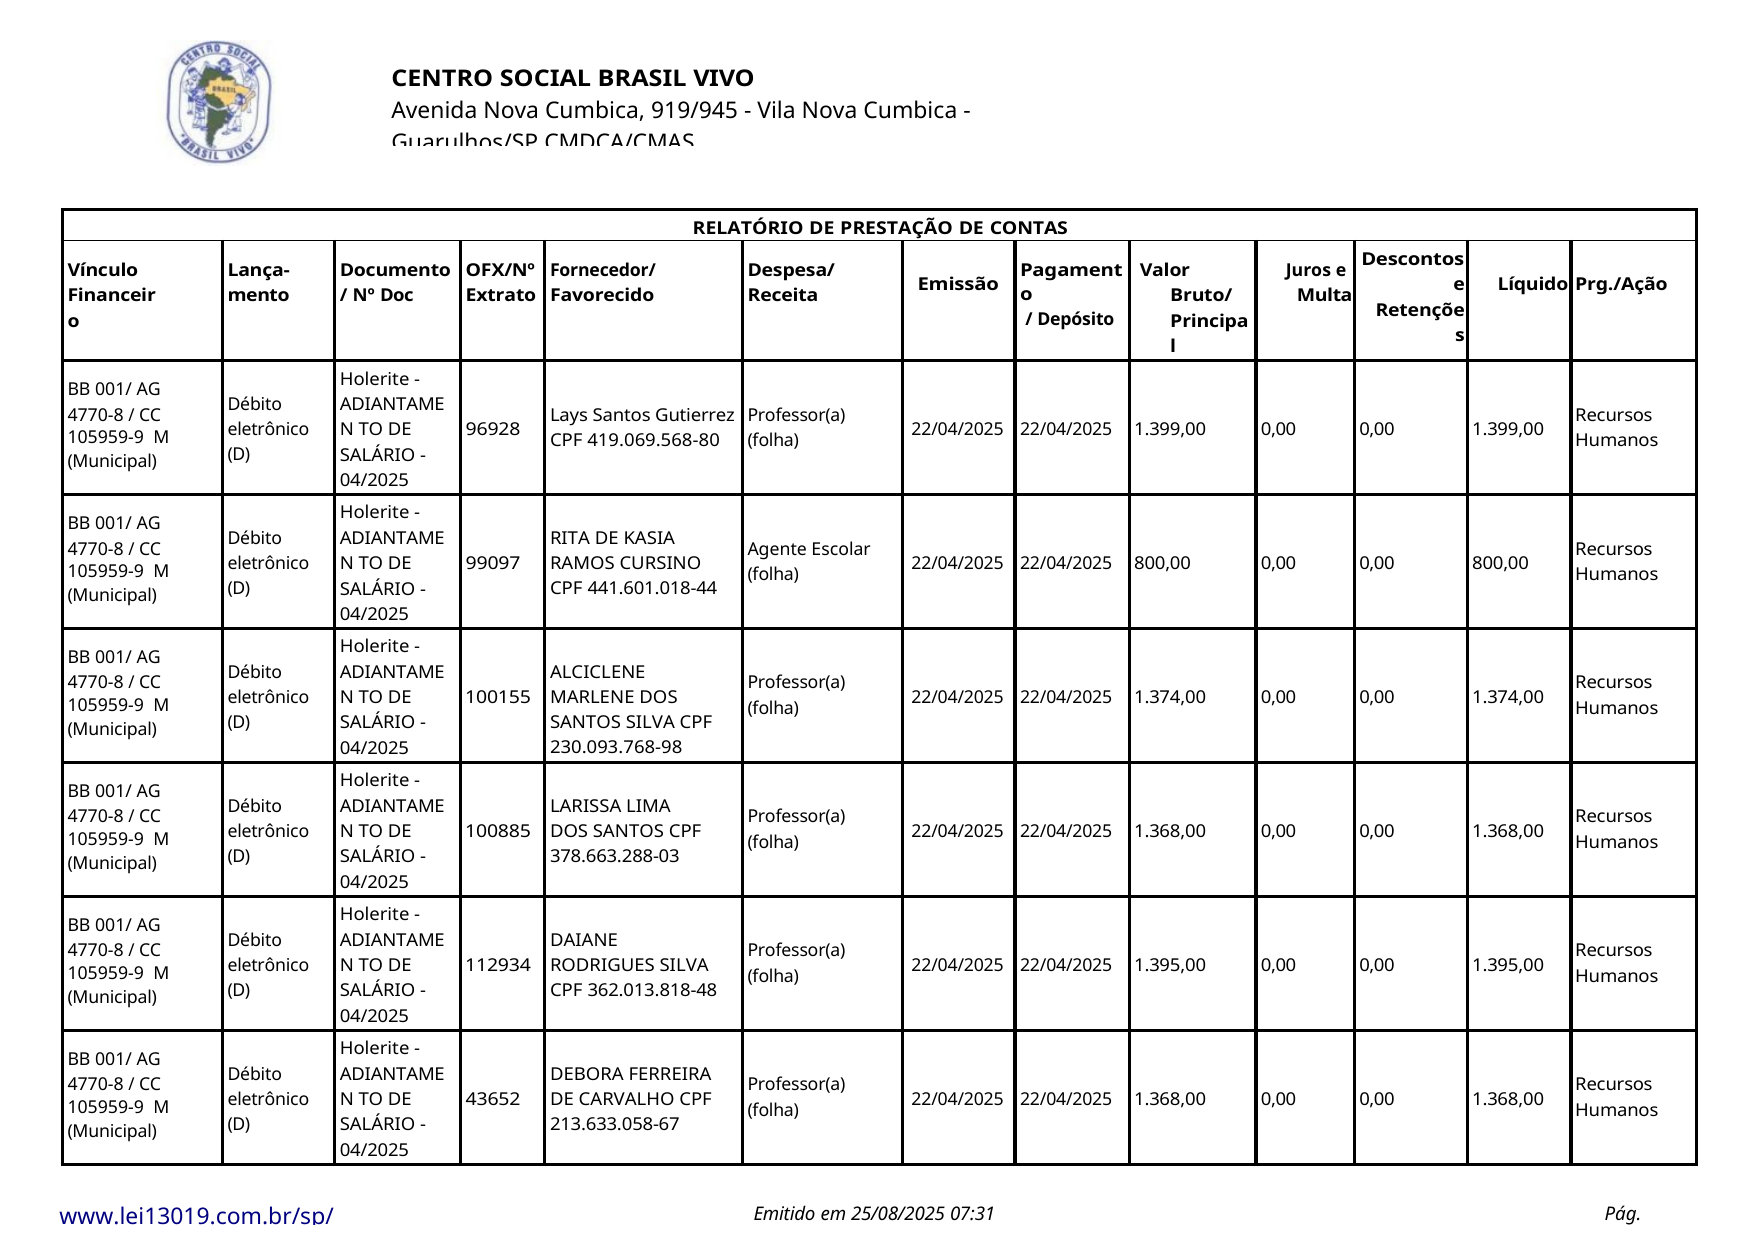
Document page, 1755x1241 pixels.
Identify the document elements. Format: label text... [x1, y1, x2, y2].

table_cell Débito eletrônico (D) [224, 1032, 333, 1162]
table_cell Holerite - ADIANTAMEN TO DE SALÁRIO - 04/2025 [336, 630, 459, 761]
table_cell Valor Bruto/ Principal [1131, 241, 1254, 359]
table_cell 1.374,00 [1131, 630, 1254, 761]
table_cell 100155 [462, 630, 543, 761]
table_cell 0,00 [1356, 630, 1466, 761]
table_cell Professor(a) (folha) [744, 764, 901, 894]
table_cell 22/04/2025 [1017, 1032, 1128, 1162]
table_cell Professor(a) (folha) [744, 630, 901, 761]
table_cell Recursos Humanos [1573, 764, 1695, 894]
table_cell 1.368,00 [1131, 1032, 1254, 1162]
table_cell 100885 [462, 764, 543, 894]
table_cell 800,00 [1469, 496, 1569, 627]
table_cell 0,00 [1258, 630, 1353, 761]
table_cell 800,00 [1131, 496, 1254, 627]
table_cell BB 001/ AG 4770-8 / CC 105959-9 M (Municipal) [64, 496, 221, 627]
table_cell 0,00 [1258, 764, 1353, 894]
table_cell Recursos Humanos [1573, 362, 1695, 493]
table_cell 112934 [462, 898, 543, 1028]
table_cell Holerite - ADIANTAMEN TO DE SALÁRIO - 04/2025 [336, 1032, 459, 1162]
table_cell BB 001/ AG 4770-8 / CC 105959-9 M (Municipal) [64, 898, 221, 1028]
table_cell 22/04/2025 [904, 496, 1013, 627]
table_cell 0,00 [1258, 496, 1353, 627]
table_cell ALCICLENE MARLENE DOS SANTOS SILVA CPF 230.093.768-98 [546, 630, 741, 761]
table_cell Lays Santos Gutierrez CPF 419.069.568-80 [546, 362, 741, 493]
table_cell 22/04/2025 [904, 898, 1013, 1028]
table_cell 22/04/2025 [904, 1032, 1013, 1162]
table_cell 0,00 [1356, 362, 1466, 493]
table_cell 1.368,00 [1469, 764, 1569, 894]
table_cell Débito eletrônico (D) [224, 630, 333, 761]
table_cell 43652 [462, 1032, 543, 1162]
table_cell Holerite - ADIANTAMEN TO DE SALÁRIO - 04/2025 [336, 764, 459, 894]
table_cell Pagamento / Depósito [1017, 241, 1128, 359]
table_cell DAIANE RODRIGUES SILVA CPF 362.013.818-48 [546, 898, 741, 1028]
table_cell 1.395,00 [1131, 898, 1254, 1028]
table_cell Líquido [1469, 241, 1569, 359]
table_cell 0,00 [1356, 898, 1466, 1028]
table_cell Emissão [904, 241, 1013, 359]
table_cell Débito eletrônico (D) [224, 362, 333, 493]
table_cell BB 001/ AG 4770-8 / CC 105959-9 M (Municipal) [64, 1032, 221, 1162]
table_cell Débito eletrônico (D) [224, 764, 333, 894]
table_cell 0,00 [1258, 362, 1353, 493]
table_cell 22/04/2025 [1017, 362, 1128, 493]
table_cell 96928 [462, 362, 543, 493]
table_cell RITA DE KASIA RAMOS CURSINO CPF 441.601.018-44 [546, 496, 741, 627]
table_cell Recursos Humanos [1573, 630, 1695, 761]
table_cell 22/04/2025 [1017, 898, 1128, 1028]
table_cell Professor(a) (folha) [744, 362, 901, 493]
table_cell Agente Escolar (folha) [744, 496, 901, 627]
table_cell 22/04/2025 [904, 630, 1013, 761]
table_cell BB 001/ AG 4770-8 / CC 105959-9 M (Municipal) [64, 630, 221, 761]
table_cell 1.395,00 [1469, 898, 1569, 1028]
table_cell Holerite - ADIANTAMEN TO DE SALÁRIO - 04/2025 [336, 362, 459, 493]
table_cell Lança- mento [224, 241, 333, 359]
table_cell Débito eletrônico (D) [224, 898, 333, 1028]
table_cell 22/04/2025 [1017, 496, 1128, 627]
table_cell 1.399,00 [1131, 362, 1254, 493]
table_cell OFX/Nº Extrato [462, 241, 543, 359]
table_cell Documento / Nº Doc [336, 241, 459, 359]
table_cell Professor(a) (folha) [744, 898, 901, 1028]
table_cell Despesa/ Receita [744, 241, 901, 359]
table_cell 22/04/2025 [904, 362, 1013, 493]
table_cell Prg./Ação [1573, 241, 1695, 359]
table_cell Vínculo Financeiro [64, 241, 221, 359]
table_cell Juros e Multa [1258, 241, 1353, 359]
table_cell 1.368,00 [1131, 764, 1254, 894]
table_cell 22/04/2025 [904, 764, 1013, 894]
table_cell 99097 [462, 496, 543, 627]
table_cell BB 001/ AG 4770-8 / CC 105959-9 M (Municipal) [64, 362, 221, 493]
table_cell 0,00 [1356, 1032, 1466, 1162]
table_cell Holerite - ADIANTAMEN TO DE SALÁRIO - 04/2025 [336, 496, 459, 627]
table_cell 0,00 [1258, 898, 1353, 1028]
table_cell 1.399,00 [1469, 362, 1569, 493]
table_cell Fornecedor/ Favorecido [546, 241, 741, 359]
table_cell Débito eletrônico (D) [224, 496, 333, 627]
table_cell Professor(a) (folha) [744, 1032, 901, 1162]
table_cell LARISSA LIMA DOS SANTOS CPF 378.663.288-03 [546, 764, 741, 894]
table_cell Recursos Humanos [1573, 1032, 1695, 1162]
table_cell 1.374,00 [1469, 630, 1569, 761]
table_cell Recursos Humanos [1573, 898, 1695, 1028]
table_cell BB 001/ AG 4770-8 / CC 105959-9 M (Municipal) [64, 764, 221, 894]
table_cell Holerite - ADIANTAMEN TO DE SALÁRIO - 04/2025 [336, 898, 459, 1028]
table_cell 0,00 [1356, 764, 1466, 894]
table_cell DEBORA FERREIRA DE CARVALHO CPF 213.633.058-67 [546, 1032, 741, 1162]
table_cell 22/04/2025 [1017, 630, 1128, 761]
table_cell 22/04/2025 [1017, 764, 1128, 894]
table_cell 1.368,00 [1469, 1032, 1569, 1162]
table_cell Descontos e Retenções [1356, 241, 1466, 359]
table_header RELATÓRIO DE PRESTAÇÃO DE CONTAS [64, 211, 1695, 239]
table_cell 0,00 [1356, 496, 1466, 627]
table_cell 0,00 [1258, 1032, 1353, 1162]
table_cell Recursos Humanos [1573, 496, 1695, 627]
